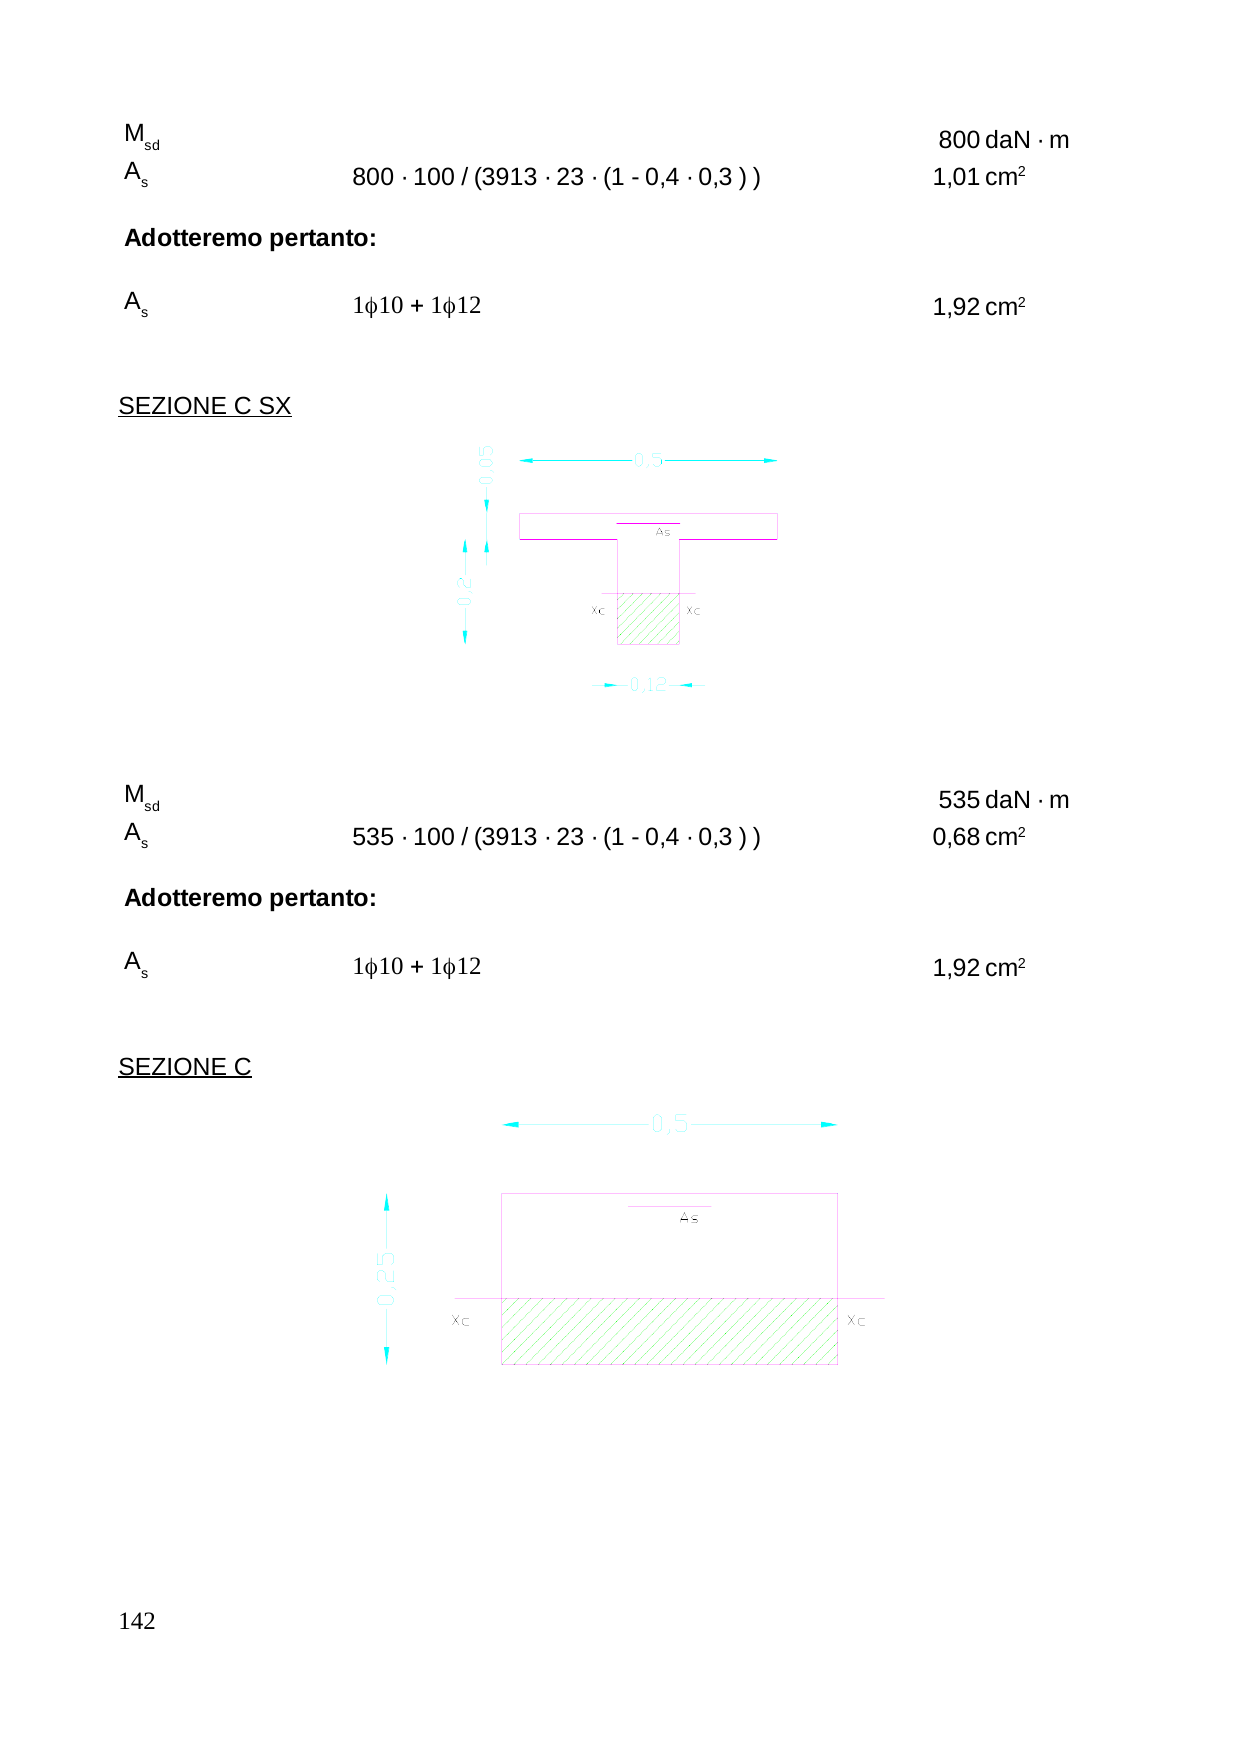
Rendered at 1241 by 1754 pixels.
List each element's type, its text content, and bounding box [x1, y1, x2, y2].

text SEZIONE C [118, 1052, 1122, 1080]
text SEZIONE C SX [118, 391, 1122, 419]
